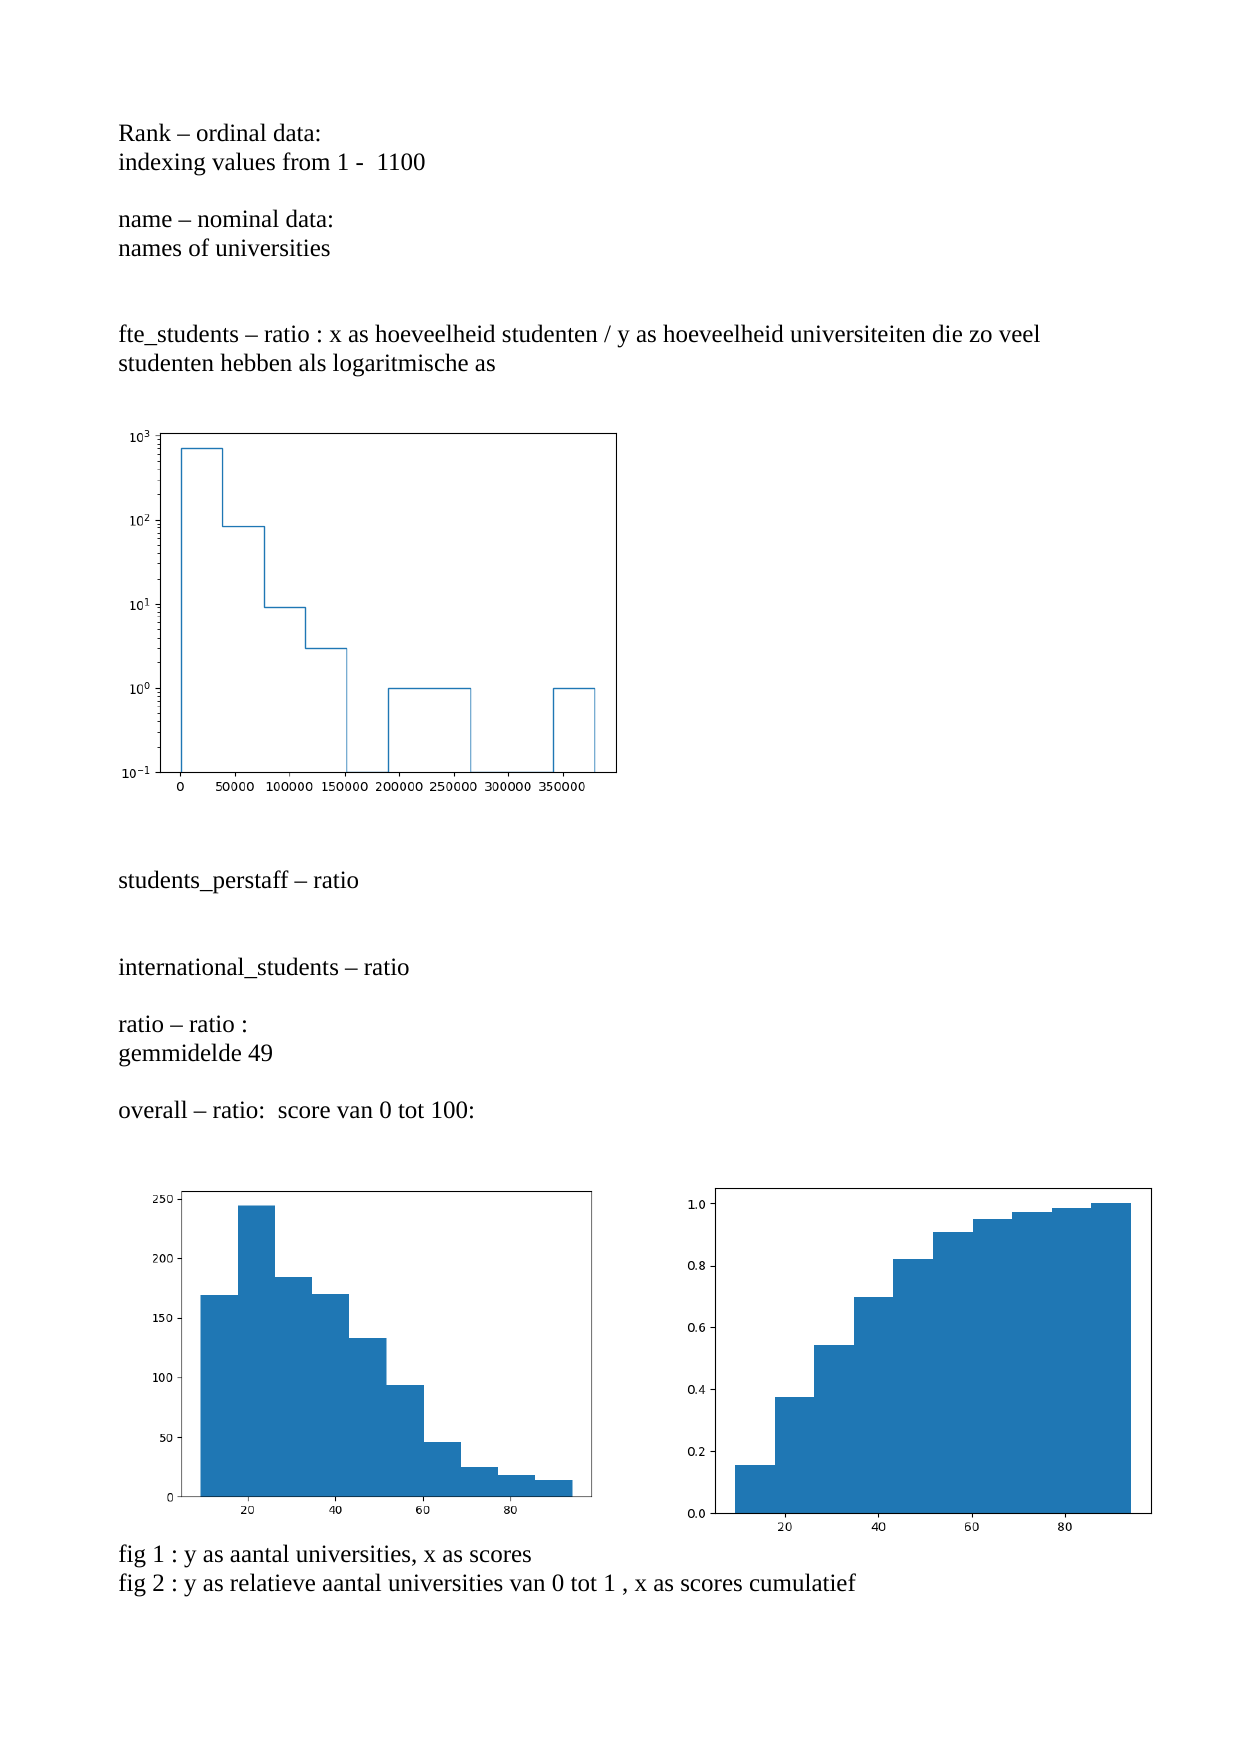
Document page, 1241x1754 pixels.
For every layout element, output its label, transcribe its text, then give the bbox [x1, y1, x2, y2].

text Rank – ordinal data: [118, 118, 1122, 147]
picture [86, 379, 673, 820]
text fte_students – ratio : x as hoeveelheid studenten / y as hoeveelheid universiteiten die zo veel studenten hebben als logaritmische as [118, 319, 1122, 377]
text international_students – ratio [118, 952, 1122, 981]
text students_perstaff – ratio [118, 866, 1122, 894]
text indexing values from 1 - 1100 [118, 147, 1122, 176]
text name – nominal data: [118, 204, 1122, 233]
text ratio – ratio : [118, 1009, 1122, 1038]
text fig 2 : y as relatieve aantal universities van 0 tot 1 , x as scores cumulatief [118, 1568, 1122, 1597]
text overall – ratio: score van 0 tot 100: [118, 1096, 1122, 1143]
text gemmidelde 49 [118, 1038, 1122, 1067]
text fig 1 : y as aantal universities, x as scores [118, 1540, 1122, 1568]
picture [115, 1137, 1207, 1559]
text names of universities [118, 233, 1122, 262]
